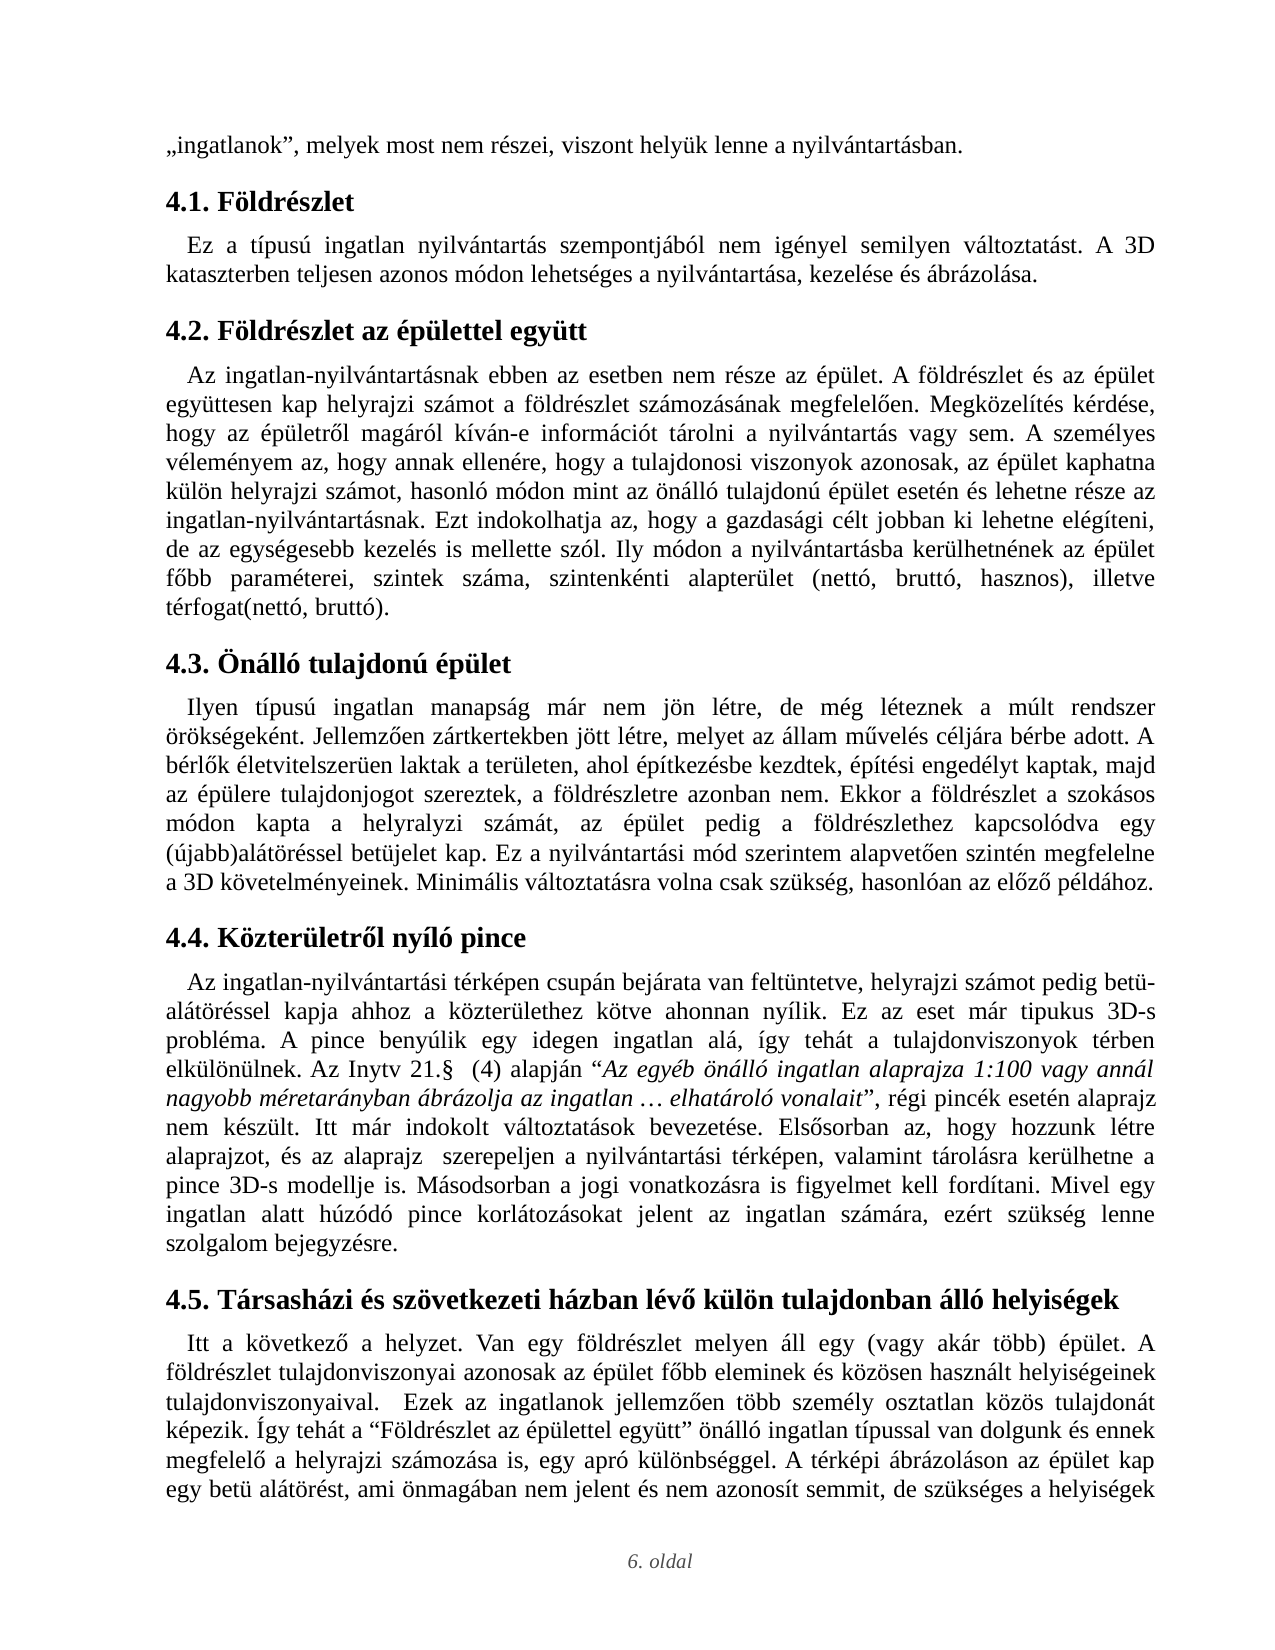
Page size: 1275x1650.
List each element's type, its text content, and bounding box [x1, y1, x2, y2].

text Ilyen típusú ingatlan manapság már nem jön létre, de még léteznek a múlt rendszer örökségeként. Jellemzően zártkertekben jött létre, melyet az állam művelés céljára bérbe adott. A bérlők életvitelszerüen laktak a területen, ahol építkezésbe kezdtek, építési engedélyt kaptak, majd az épülere tulajdonjogot szereztek, a földrészletre azonban nem. Ekkor a földrészlet a szokásos módon kapta a helyralyzi számát, az épület pedig a földrészlethez kapcsolódva egy (újabb)alátöréssel betüjelet kap. Ez a nyilvántartási mód szerintem alapvetően szintén megfelelne a 3D követelményeinek. Minimális változtatásra volna csak szükség, hasonlóan az előző példához. [166, 692, 1156, 896]
text Ez a típusú ingatlan nyilvántartás szempontjából nem igényel semilyen változtatást. A 3D kataszterben teljesen azonos módon lehetséges a nyilvántartása, kezelése és ábrázolása. [166, 230, 1156, 288]
text „ingatlanok”, melyek most nem részei, viszont helyük lenne a nyilvántartásban. [166, 130, 1156, 159]
list Földrészlet [166, 184, 1156, 218]
text Az ingatlan-nyilvántartásnak ebben az esetben nem része az épület. A földrészlet és az épület együttesen kap helyrajzi számot a földrészlet számozásának megfelelően. Megközelítés kérdése, hogy az épületről magáról kíván-e információt tárolni a nyilvántartás vagy sem. A személyes véleményem az, hogy annak ellenére, hogy a tulajdonosi viszonyok azonosak, az épület kaphatna külön helyrajzi számot, hasonló módon mint az önálló tulajdonú épület esetén és lehetne része az ingatlan-nyilvántartásnak. Ezt indokolhatja az, hogy a gazdasági célt jobban ki lehetne elégíteni, de az egységesebb kezelés is mellette szól. Ily módon a nyilvántartásba kerülhetnének az épület főbb paraméterei, szintek száma, szintenkénti alapterület (nettó, bruttó, hasznos), illetve térfogat(nettó, bruttó). [166, 359, 1156, 621]
text Itt a következő a helyzet. Van egy földrészlet melyen áll egy (vagy akár több) épület. A földrészlet tulajdonviszonyai azonosak az épület főbb eleminek és közösen használt helyiségeinek tulajdonviszonyaival. Ezek az ingatlanok jellemzően több személy osztatlan közös tulajdonát képezik. Így tehát a “Földrészlet az épülettel együtt” önálló ingatlan típussal van dolgunk és ennek megfelelő a helyrajzi számozása is, egy apró különbséggel. A térképi ábrázoláson az épület kap egy betü alátörést, ami önmagában nem jelent és nem azonosít semmit, de szükséges a helyiségek [166, 1328, 1156, 1503]
list Társasházi és szövetkezeti házban lévő külön tulajdonban álló helyiségek [166, 1282, 1156, 1316]
list Földrészlet az épülettel együtt [166, 313, 1156, 347]
list Közterületről nyíló pince [166, 921, 1156, 954]
text Az ingatlan-nyilvántartási térképen csupán bejárata van feltüntetve, helyrajzi számot pedig betü-alátöréssel kapja ahhoz a közterülethez kötve ahonnan nyílik. Ez az eset már tipukus 3D-s probléma. A pince benyúlik egy idegen ingatlan alá, így tehát a tulajdonviszonyok térben elkülönülnek. Az Inytv 21.§ (4) alapján “Az egyéb önálló ingatlan alaprajza 1:100 vagy annál nagyobb méretarányban ábrázolja az ingatlan … elhatároló vonalait”, régi pincék esetén alaprajz nem készült. Itt már indokolt változtatások bevezetése. Elsősorban az, hogy hozzunk létre alaprajzot, és az alaprajz szerepeljen a nyilvántartási térképen, valamint tárolásra kerülhetne a pince 3D-s modellje is. Másodsorban a jogi vonatkozásra is figyelmet kell fordítani. Mivel egy ingatlan alatt húzódó pince korlátozásokat jelent az ingatlan számára, ezért szükség lenne szolgalom bejegyzésre. [166, 967, 1156, 1257]
list Önálló tulajdonú épület [166, 646, 1156, 679]
